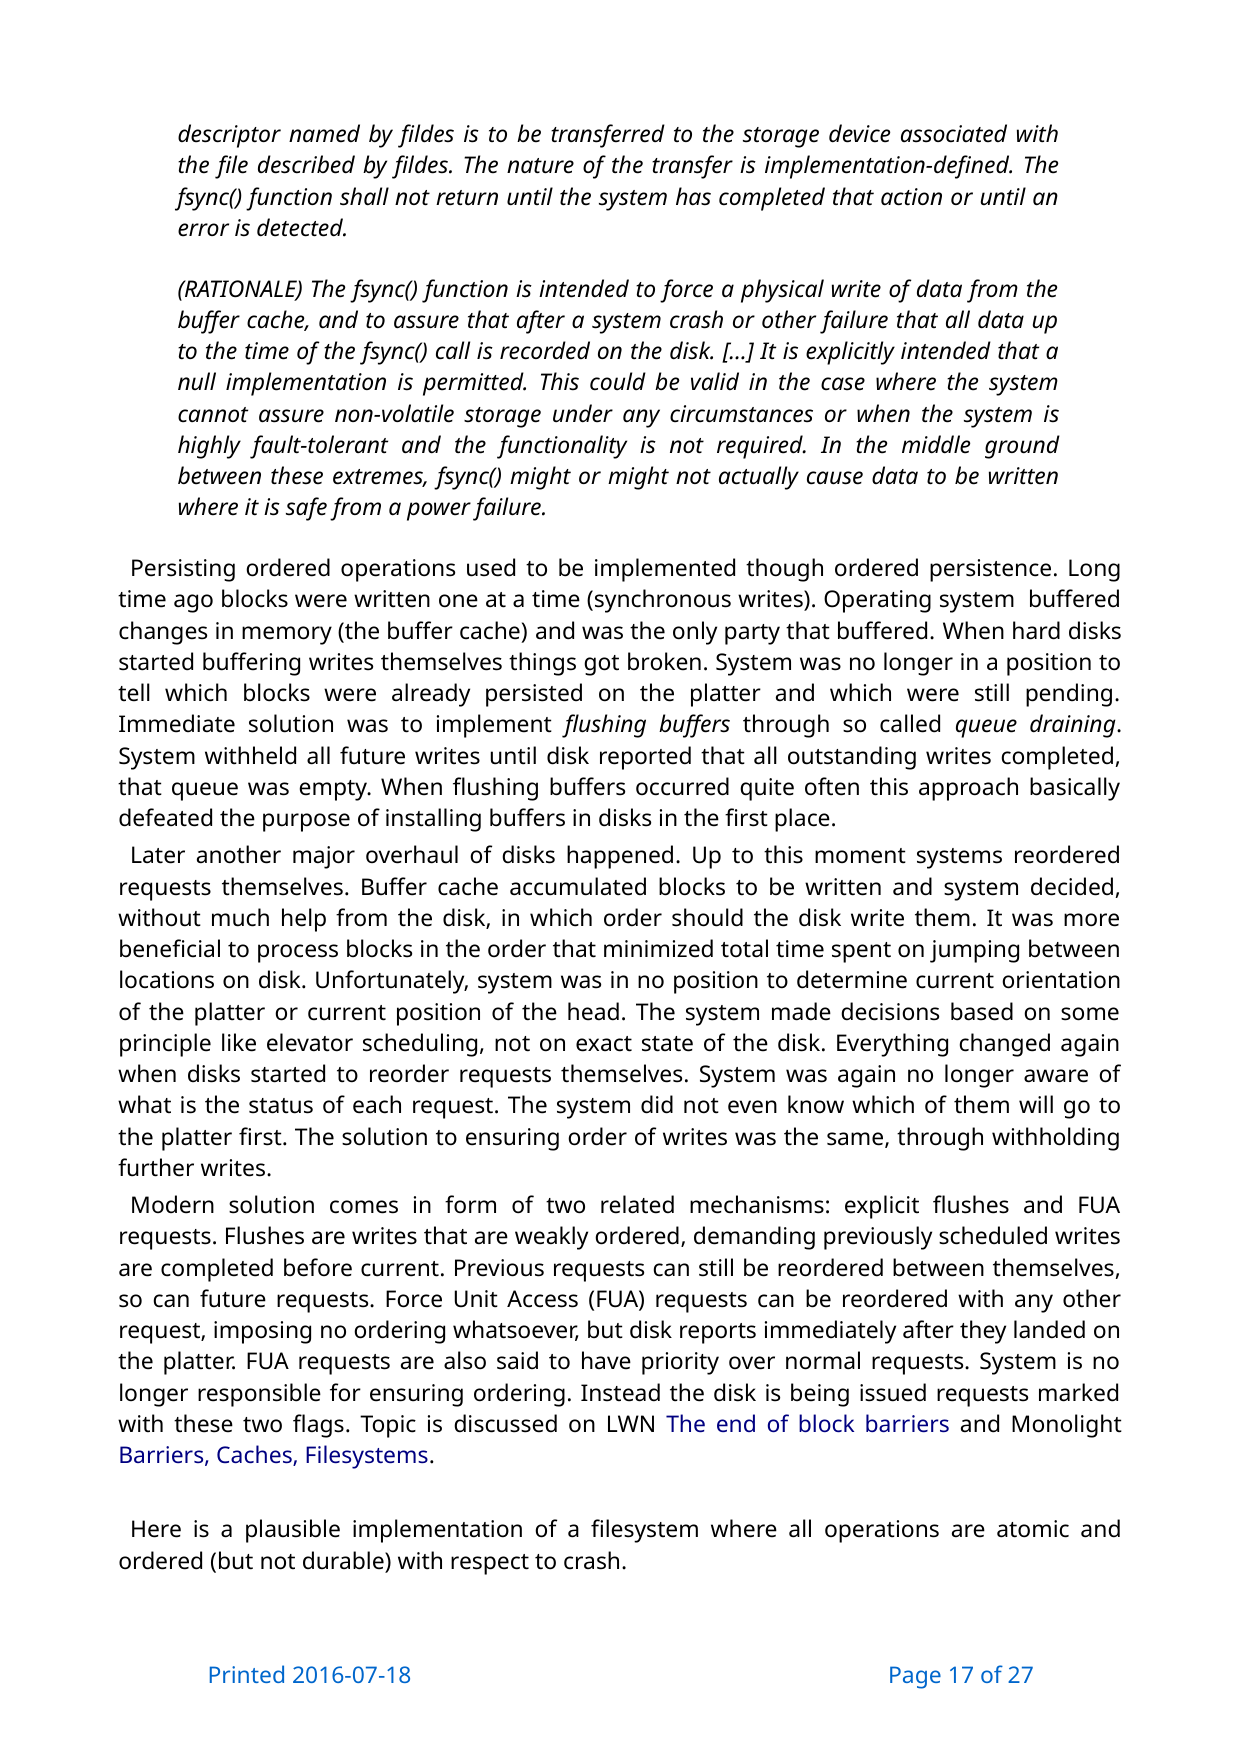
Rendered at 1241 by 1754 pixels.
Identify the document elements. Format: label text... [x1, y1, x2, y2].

text Here is a plausible implementation of a filesystem where all operations are atomic and ordered (but not durable) with respect to crash. [118, 1513, 1122, 1576]
text Modern solution comes in form of two related mechanisms: explicit flushes and FUA requests. Flushes are writes that are weakly ordered, demanding previously scheduled writes are completed before current. Previous requests can still be reordered between themselves, so can future requests. Force Unit Access (FUA) requests can be reordered with any other request, imposing no ordering whatsoever, but disk reports immediately after they landed on the platter. FUA requests are also said to have priority over normal requests. System is no longer responsible for ensuring ordering. Instead the disk is being issued requests marked with these two flags. Topic is discussed on LWN The end of block barriers and Monolight Barriers, Caches, Filesystems. [118, 1189, 1122, 1470]
text (RATIONALE) The fsync() function is intended to force a physical write of data from the buffer cache, and to assure that after a system crash or other failure that all data up to the time of the fsync() call is recorded on the disk. […] It is explicitly intended that a null implementation is permitted. This could be valid in the case where the system cannot assure non-volatile storage under any circumstances or when the system is highly fault-tolerant and the functionality is not required. In the middle ground between these extremes, fsync() might or might not actually cause data to be written where it is safe from a power failure. [177, 273, 1063, 523]
text descriptor named by fildes is to be transferred to the storage device associated with the file described by fildes. The nature of the transfer is implementation-defined. The fsync() function shall not return until the system has completed that action or until an error is detected. [177, 118, 1063, 243]
text Later another major overhaul of disks happened. Up to this moment systems reordered requests themselves. Buffer cache accumulated blocks to be written and system decided, without much help from the disk, in which order should the disk write them. It was more beneficial to process blocks in the order that minimized total time spent on jumping between locations on disk. Unfortunately, system was in no position to determine current orientation of the platter or current position of the head. The system made decisions based on some principle like elevator scheduling, not on exact state of the disk. Everything changed again when disks started to reorder requests themselves. System was again no longer aware of what is the status of each request. The system did not even know which of them will go to the platter first. The solution to ensuring order of writes was the same, through withholding further writes. [118, 839, 1122, 1183]
text Persisting ordered operations used to be implemented though ordered persistence. Long time ago blocks were written one at a time (synchronous writes). Operating system buffered changes in memory (the buffer cache) and was the only party that buffered. When hard disks started buffering writes themselves things got broken. System was no longer in a position to tell which blocks were already persisted on the platter and which were still pending. Immediate solution was to implement flushing buffers through so called queue draining. System withheld all future writes until disk reported that all outstanding writes completed, that queue was empty. When flushing buffers occurred quite often this approach basically defeated the purpose of installing buffers in disks in the first place. [118, 552, 1122, 833]
